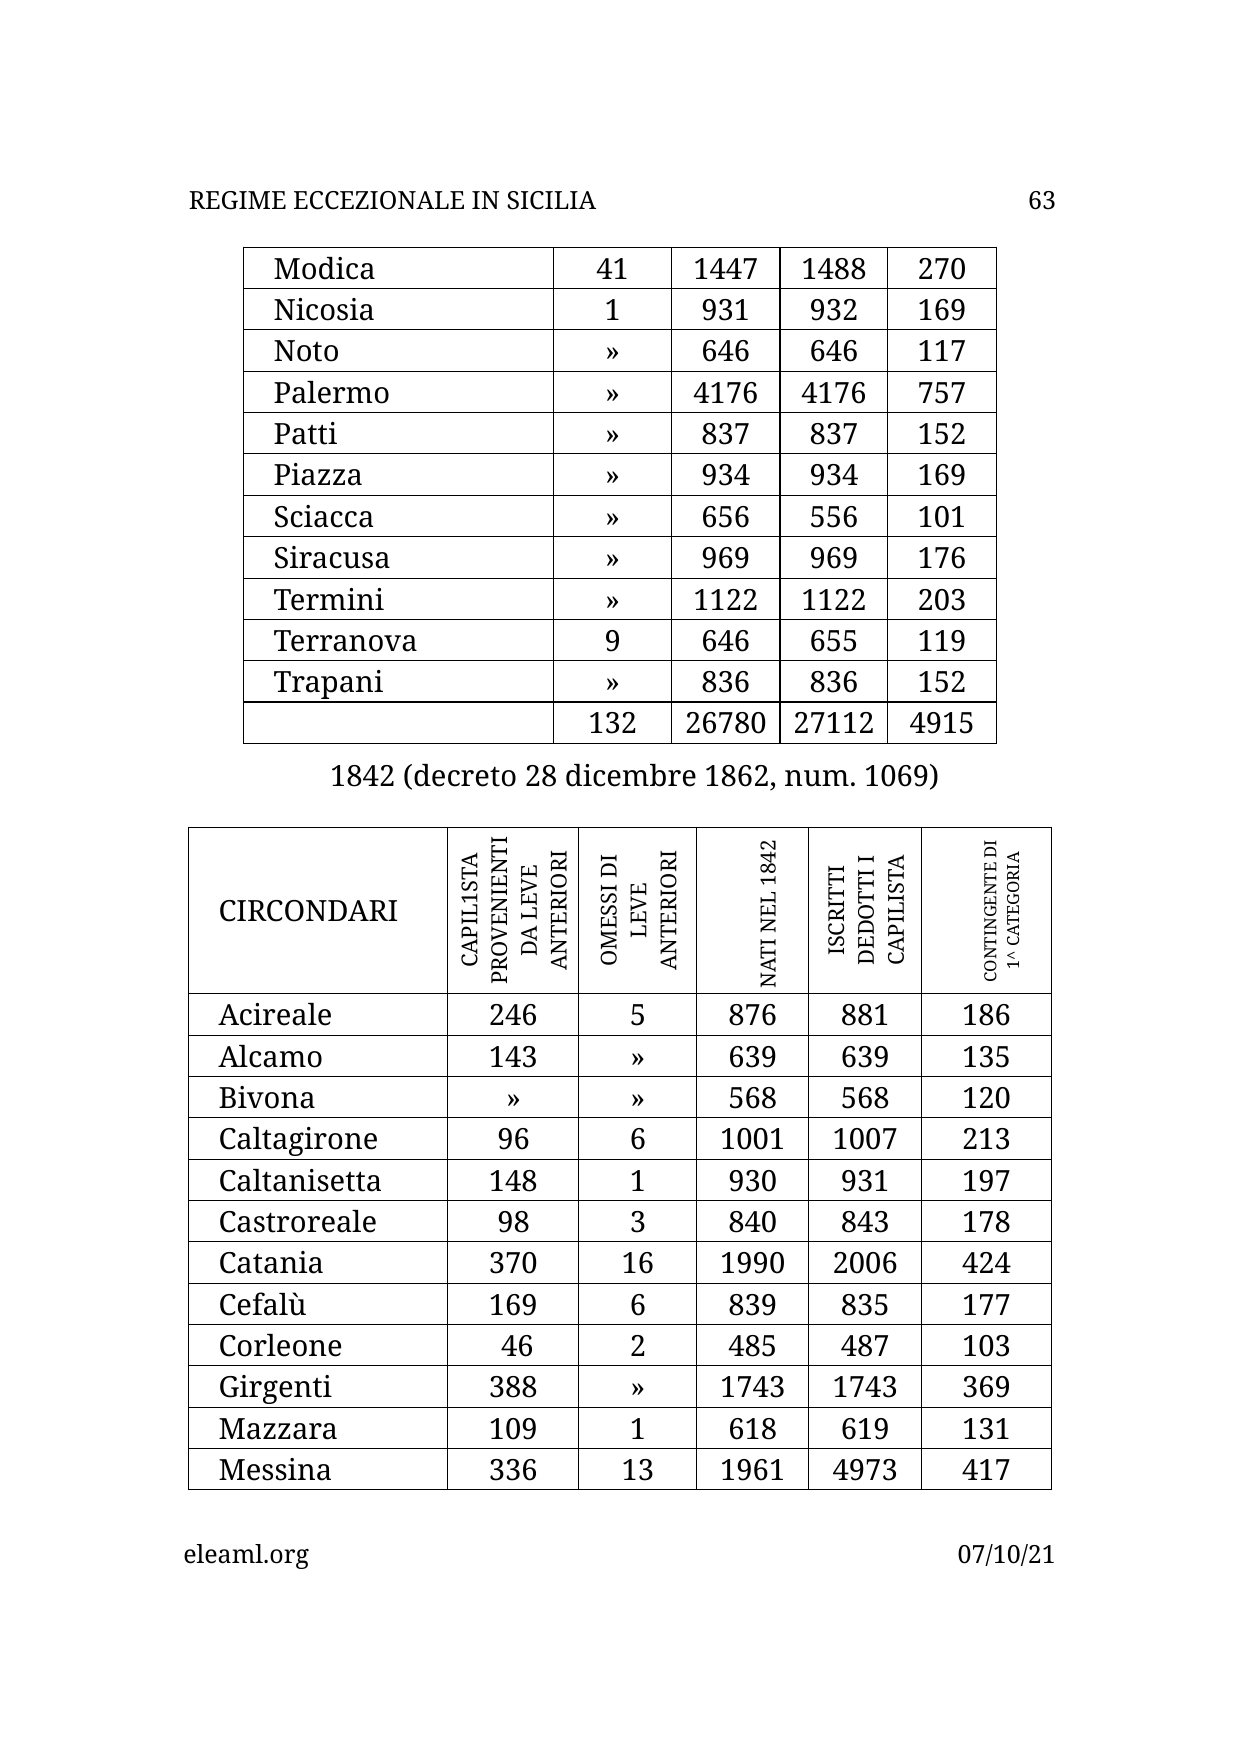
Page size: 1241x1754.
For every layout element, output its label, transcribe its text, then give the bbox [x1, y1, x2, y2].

table_cell 6 [579, 1284, 696, 1324]
table_cell » [554, 661, 671, 701]
table_cell 487 [809, 1325, 921, 1365]
table_cell 969 [672, 537, 779, 577]
table_cell 41 [554, 248, 671, 288]
table_cell 117 [888, 330, 996, 371]
table_cell 639 [809, 1036, 921, 1076]
table_cell 646 [781, 330, 887, 371]
table_cell 568 [697, 1077, 808, 1117]
table_header CONTINGENTE DI 1^ CATEGORIA [922, 828, 1051, 993]
table_cell 143 [448, 1036, 578, 1076]
table_cell 836 [781, 661, 887, 701]
table_cell Modica [244, 248, 553, 288]
table_cell Trapani [244, 661, 553, 701]
table_cell 1743 [697, 1366, 808, 1407]
table_cell 169 [888, 289, 996, 329]
table_cell 839 [697, 1284, 808, 1324]
table_cell Caltanisetta [189, 1160, 447, 1200]
table_cell 13 [579, 1449, 696, 1489]
table_cell 4176 [672, 372, 779, 412]
table_cell 1 [554, 289, 671, 329]
table_cell 1001 [697, 1118, 808, 1158]
table_cell » [554, 579, 671, 619]
table_cell 2006 [809, 1242, 921, 1283]
table_cell 836 [672, 661, 779, 701]
table_cell » [554, 372, 671, 412]
table_cell 1 [579, 1408, 696, 1448]
table_cell » [448, 1077, 578, 1117]
table_cell 757 [888, 372, 996, 412]
table_cell 4915 [888, 703, 996, 743]
table_cell 203 [888, 579, 996, 619]
table_cell 5 [579, 994, 696, 1034]
table_cell 169 [888, 454, 996, 495]
table_cell 556 [781, 496, 887, 536]
table_cell Piazza [244, 454, 553, 495]
table_cell 370 [448, 1242, 578, 1283]
table_cell 4973 [809, 1449, 921, 1489]
table_cell 485 [697, 1325, 808, 1365]
table_cell 931 [672, 289, 779, 329]
table_header CAPIL1STA PROVENIENTI DA LEVE ANTERIORI [448, 828, 578, 993]
table_cell 876 [697, 994, 808, 1034]
table_cell 16 [579, 1242, 696, 1283]
table_cell 109 [448, 1408, 578, 1448]
table_cell 840 [697, 1201, 808, 1241]
table_cell 176 [888, 537, 996, 577]
table_header NATI NEL 1842 [697, 828, 808, 993]
table_cell 4176 [781, 372, 887, 412]
table_cell 26780 [672, 703, 779, 743]
table_cell 152 [888, 413, 996, 453]
table_cell » [579, 1077, 696, 1117]
table_header ISCRITTI DEDOTTI I CAPILISTA [809, 828, 921, 993]
table_cell 646 [672, 620, 779, 660]
table_cell 2 [579, 1325, 696, 1365]
table_cell 148 [448, 1160, 578, 1200]
table_cell » [579, 1036, 696, 1076]
table_cell 1122 [781, 579, 887, 619]
table_cell 336 [448, 1449, 578, 1489]
table_cell Sciacca [244, 496, 553, 536]
table_cell » [554, 537, 671, 577]
table_cell Nicosia [244, 289, 553, 329]
table_cell 27112 [781, 703, 887, 743]
table_cell Castroreale [189, 1201, 447, 1241]
table_cell Alcamo [189, 1036, 447, 1076]
table_cell 1447 [672, 248, 779, 288]
table_cell 843 [809, 1201, 921, 1241]
table_cell 178 [922, 1201, 1051, 1241]
table_cell Girgenti [189, 1366, 447, 1407]
table_cell Mazzara [189, 1408, 447, 1448]
table_cell 417 [922, 1449, 1051, 1489]
table_cell 388 [448, 1366, 578, 1407]
table_cell 1122 [672, 579, 779, 619]
table_cell 177 [922, 1284, 1051, 1324]
table_cell » [579, 1366, 696, 1407]
table_cell Corleone [189, 1325, 447, 1365]
table_cell Patti [244, 413, 553, 453]
table_cell 881 [809, 994, 921, 1034]
table_cell 131 [922, 1408, 1051, 1448]
table_cell Terranova [244, 620, 553, 660]
table_cell Palermo [244, 372, 553, 412]
table_cell Siracusa [244, 537, 553, 577]
table_cell 369 [922, 1366, 1051, 1407]
table_cell 930 [697, 1160, 808, 1200]
table_cell » [554, 454, 671, 495]
table_cell 1990 [697, 1242, 808, 1283]
table_cell 101 [888, 496, 996, 536]
table_cell » [554, 496, 671, 536]
table_cell 213 [922, 1118, 1051, 1158]
table_cell 197 [922, 1160, 1051, 1200]
table_cell 120 [922, 1077, 1051, 1117]
table_cell 1007 [809, 1118, 921, 1158]
table_cell 656 [672, 496, 779, 536]
table_cell Noto [244, 330, 553, 371]
table_cell 96 [448, 1118, 578, 1158]
table_cell 186 [922, 994, 1051, 1034]
table_cell 655 [781, 620, 887, 660]
table_cell 1961 [697, 1449, 808, 1489]
table_cell 6 [579, 1118, 696, 1158]
table_cell Catania [189, 1242, 447, 1283]
table_cell 646 [672, 330, 779, 371]
table_cell Cefalù [189, 1284, 447, 1324]
table_cell 98 [448, 1201, 578, 1241]
table_cell 119 [888, 620, 996, 660]
table_cell Caltagirone [189, 1118, 447, 1158]
table_header CIRCONDARI [189, 828, 447, 993]
table_cell 618 [697, 1408, 808, 1448]
table_cell Acireale [189, 994, 447, 1034]
table_cell 103 [922, 1325, 1051, 1365]
table_cell 619 [809, 1408, 921, 1448]
table_cell 270 [888, 248, 996, 288]
table_cell Messina [189, 1449, 447, 1489]
table_header OMESSI DI LEVE ANTERIORI [579, 828, 696, 993]
table_cell 169 [448, 1284, 578, 1324]
table_cell 424 [922, 1242, 1051, 1283]
table_cell 246 [448, 994, 578, 1034]
table_cell 835 [809, 1284, 921, 1324]
table_cell 639 [697, 1036, 808, 1076]
table_cell 1 [579, 1160, 696, 1200]
table_cell 46 [448, 1325, 578, 1365]
table_cell 969 [781, 537, 887, 577]
table_cell 9 [554, 620, 671, 660]
table_cell 135 [922, 1036, 1051, 1076]
table_cell 152 [888, 661, 996, 701]
table_cell Bivona [189, 1077, 447, 1117]
table_cell 932 [781, 289, 887, 329]
table_cell 837 [672, 413, 779, 453]
table_cell 931 [809, 1160, 921, 1200]
table_cell Termini [244, 579, 553, 619]
table_cell 1488 [781, 248, 887, 288]
table_cell 837 [781, 413, 887, 453]
table_cell » [554, 413, 671, 453]
table_cell 934 [781, 454, 887, 495]
table_cell 1743 [809, 1366, 921, 1407]
table_cell » [554, 330, 671, 371]
table_cell 132 [554, 703, 671, 743]
table_cell [244, 703, 553, 743]
text 1842 (decreto 28 dicembre 1862, num. 1069) [183, 756, 1057, 795]
table_cell 934 [672, 454, 779, 495]
table_cell 3 [579, 1201, 696, 1241]
table_cell 568 [809, 1077, 921, 1117]
